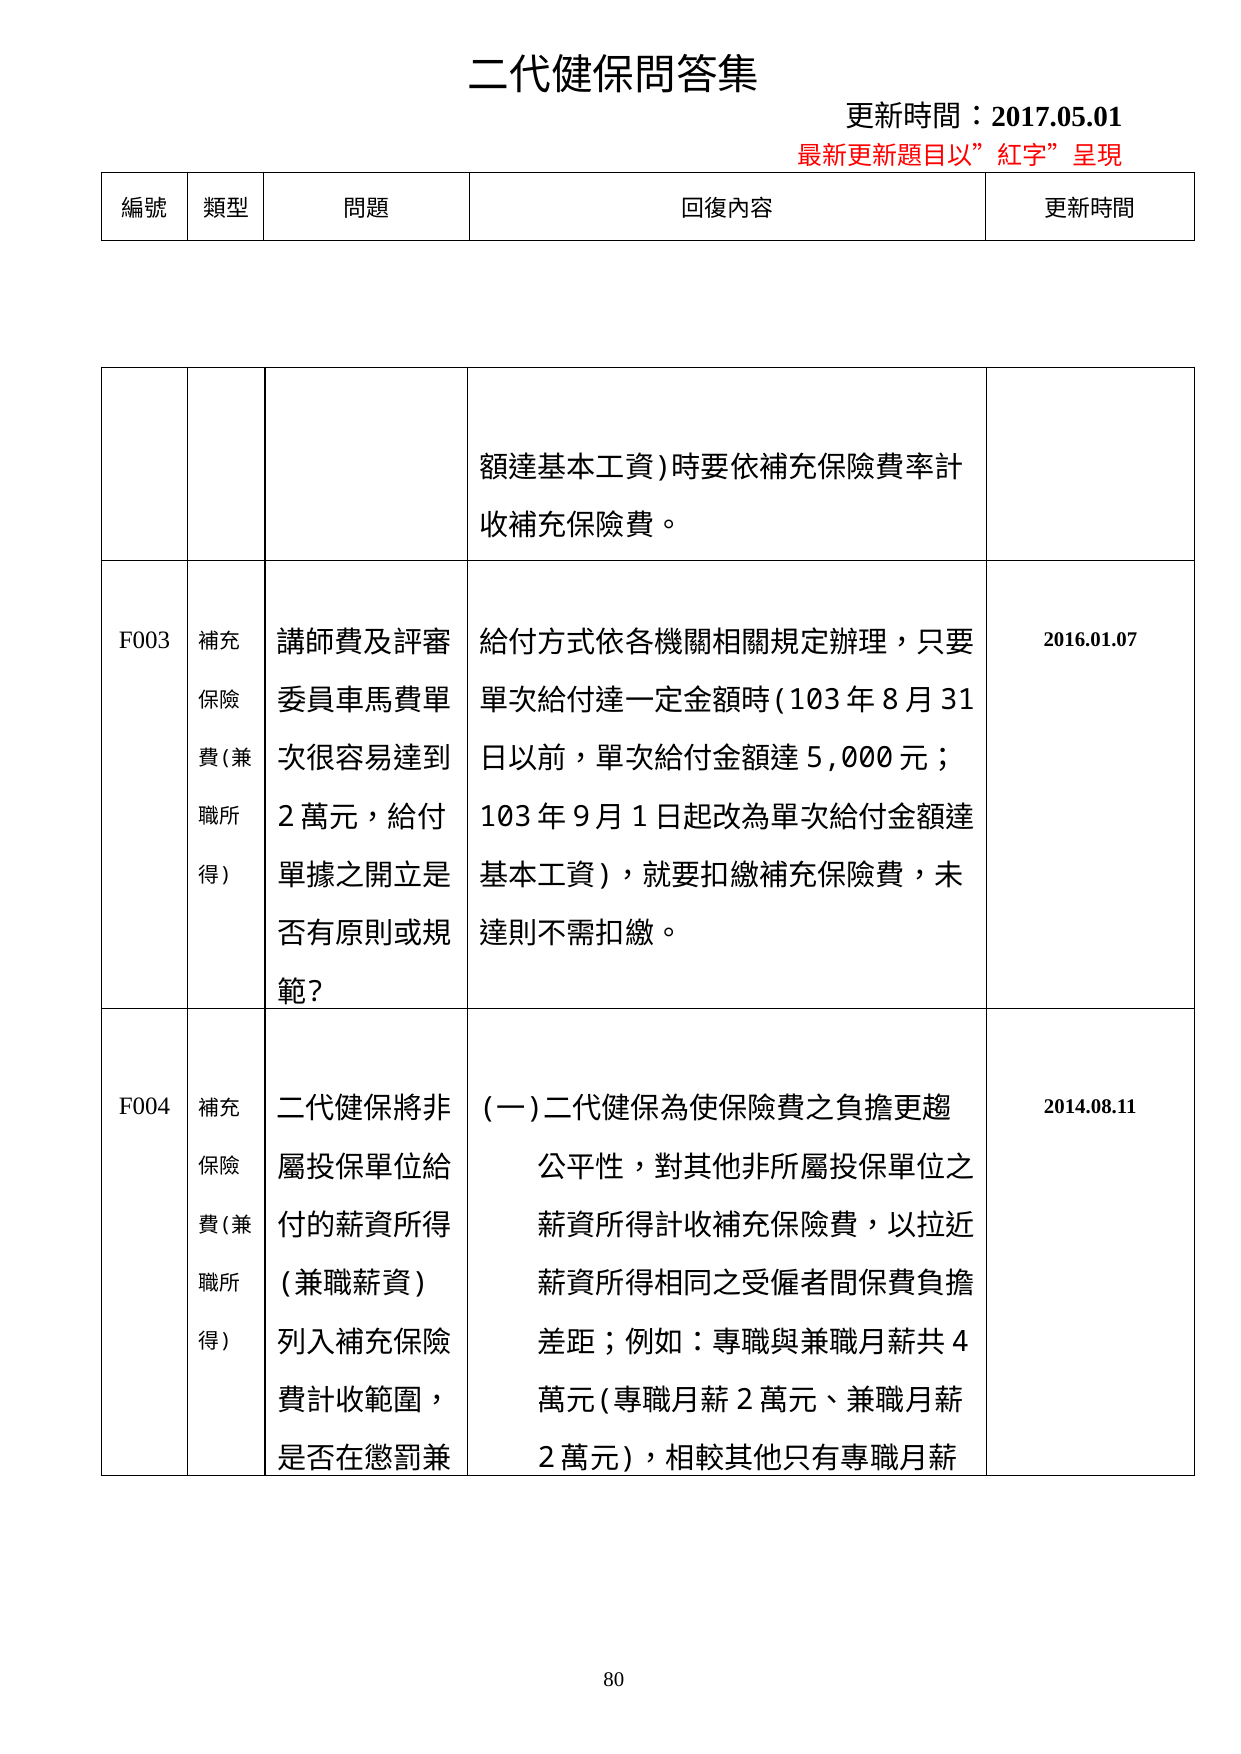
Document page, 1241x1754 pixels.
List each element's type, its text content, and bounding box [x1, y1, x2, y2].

table_cell 給付方式依各機關相關規定辦理，只要單次給付達一定金額時(103年8月31日以前，單次給付金額達5,000元；103年9月1日起改為單次給付金額達基本工資)，就要扣繳補充保險費，未達則不需扣繳。 [468, 561, 986, 1008]
table_cell F004 [102, 1009, 187, 1475]
table_cell F003 [102, 561, 187, 1008]
table_cell 二代健保將非屬投保單位給付的薪資所得(兼職薪資)列入補充保險費計收範圍，是否在懲罰兼 [266, 1009, 467, 1475]
table_cell [102, 368, 187, 560]
table_cell 2014.08.11 [987, 1009, 1194, 1475]
table_cell 補充保險費(兼職所得) [188, 561, 264, 1008]
table_cell 補充保險費(兼職所得) [188, 1009, 264, 1475]
table_cell 講師費及評審委員車馬費單次很容易達到2萬元，給付單據之開立是否有原則或規範? [266, 561, 467, 1008]
table_cell 2016.01.07 [987, 561, 1194, 1008]
table_cell [266, 368, 467, 560]
table_cell [987, 368, 1194, 560]
table_cell 額達基本工資)時要依補充保險費率計收補充保險費。 [468, 368, 986, 560]
table_cell (一)二代健保為使保險費之負擔更趨公平性，對其他非所屬投保單位之薪資所得計收補充保險費，以拉近薪資所得相同之受僱者間保費負擔差距；例如：專職與兼職月薪共4萬元(專職月薪2萬元、兼職月薪2萬元)，相較其他只有專職月薪 [468, 1009, 986, 1475]
table_cell [188, 368, 264, 560]
